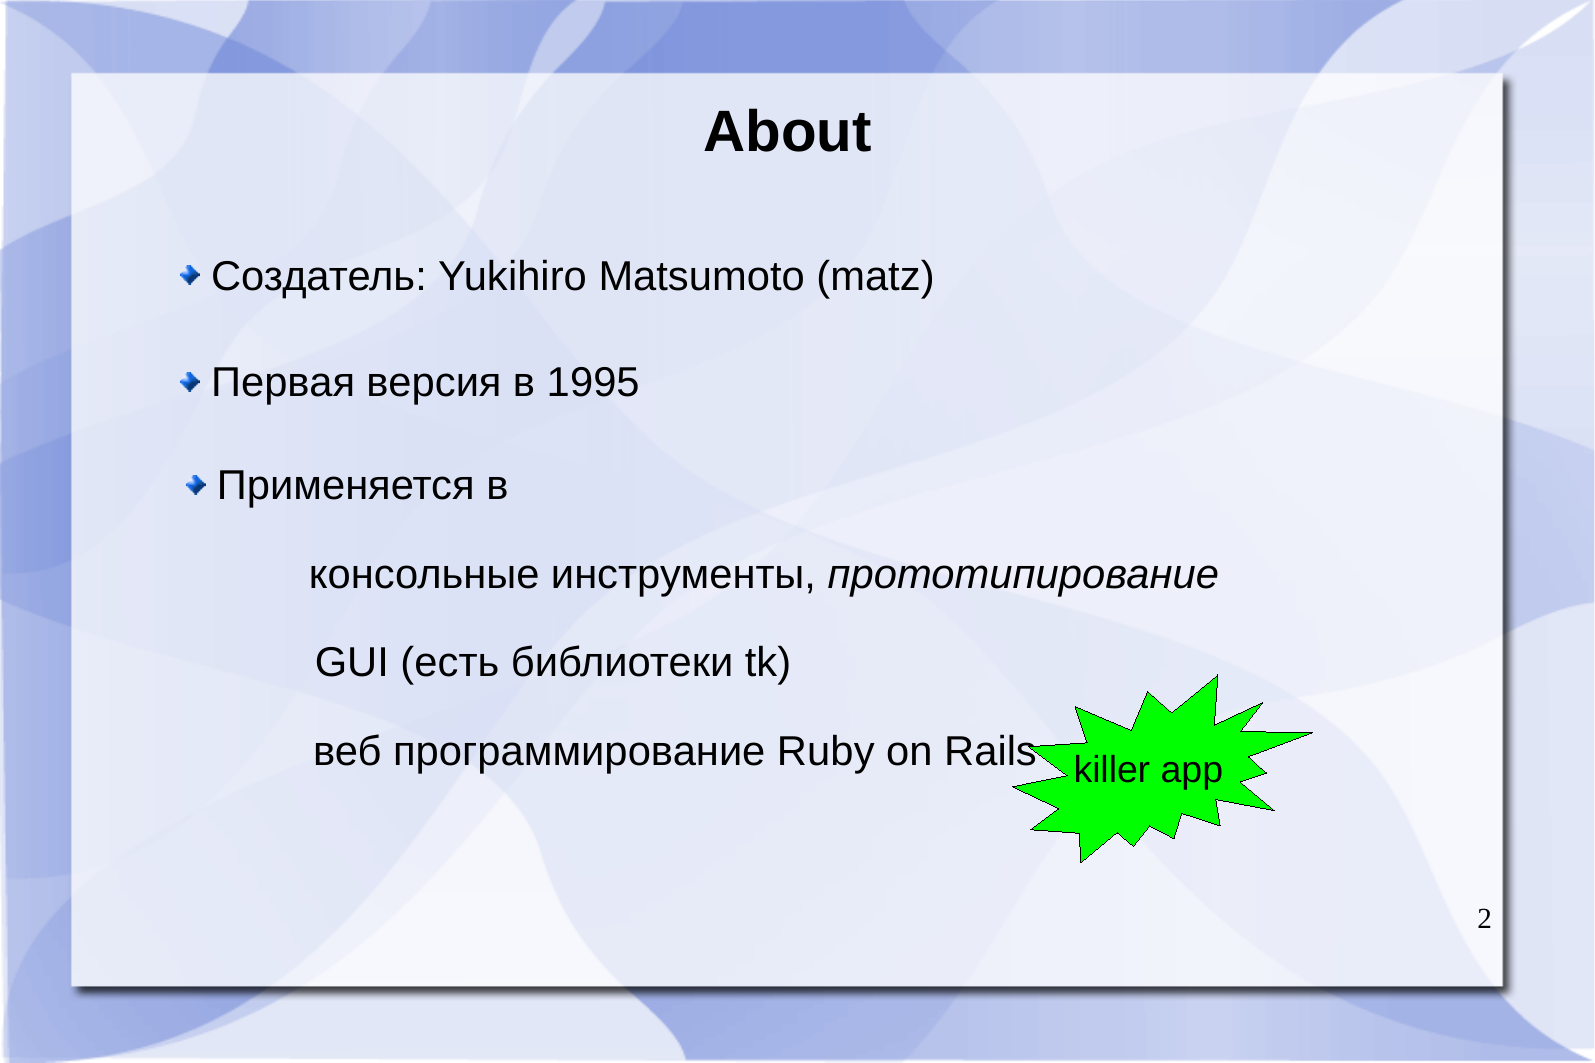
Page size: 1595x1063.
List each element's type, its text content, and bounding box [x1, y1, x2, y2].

text_box Применяется в [171, 454, 524, 516]
title About [75, 75, 1501, 188]
text_box консольные инструменты, прототипирование [294, 543, 1235, 605]
text_box GUI (есть библиотеки tk) [300, 631, 807, 694]
text_box веб программирование Ruby on Rails [298, 720, 1053, 782]
text_box killer app [1012, 674, 1313, 863]
text_box Первая версия в 1995 [166, 351, 655, 413]
picture [0, 0, 1595, 1063]
text_box Создатель: Yukihiro Matsumoto (matz) [166, 244, 949, 307]
